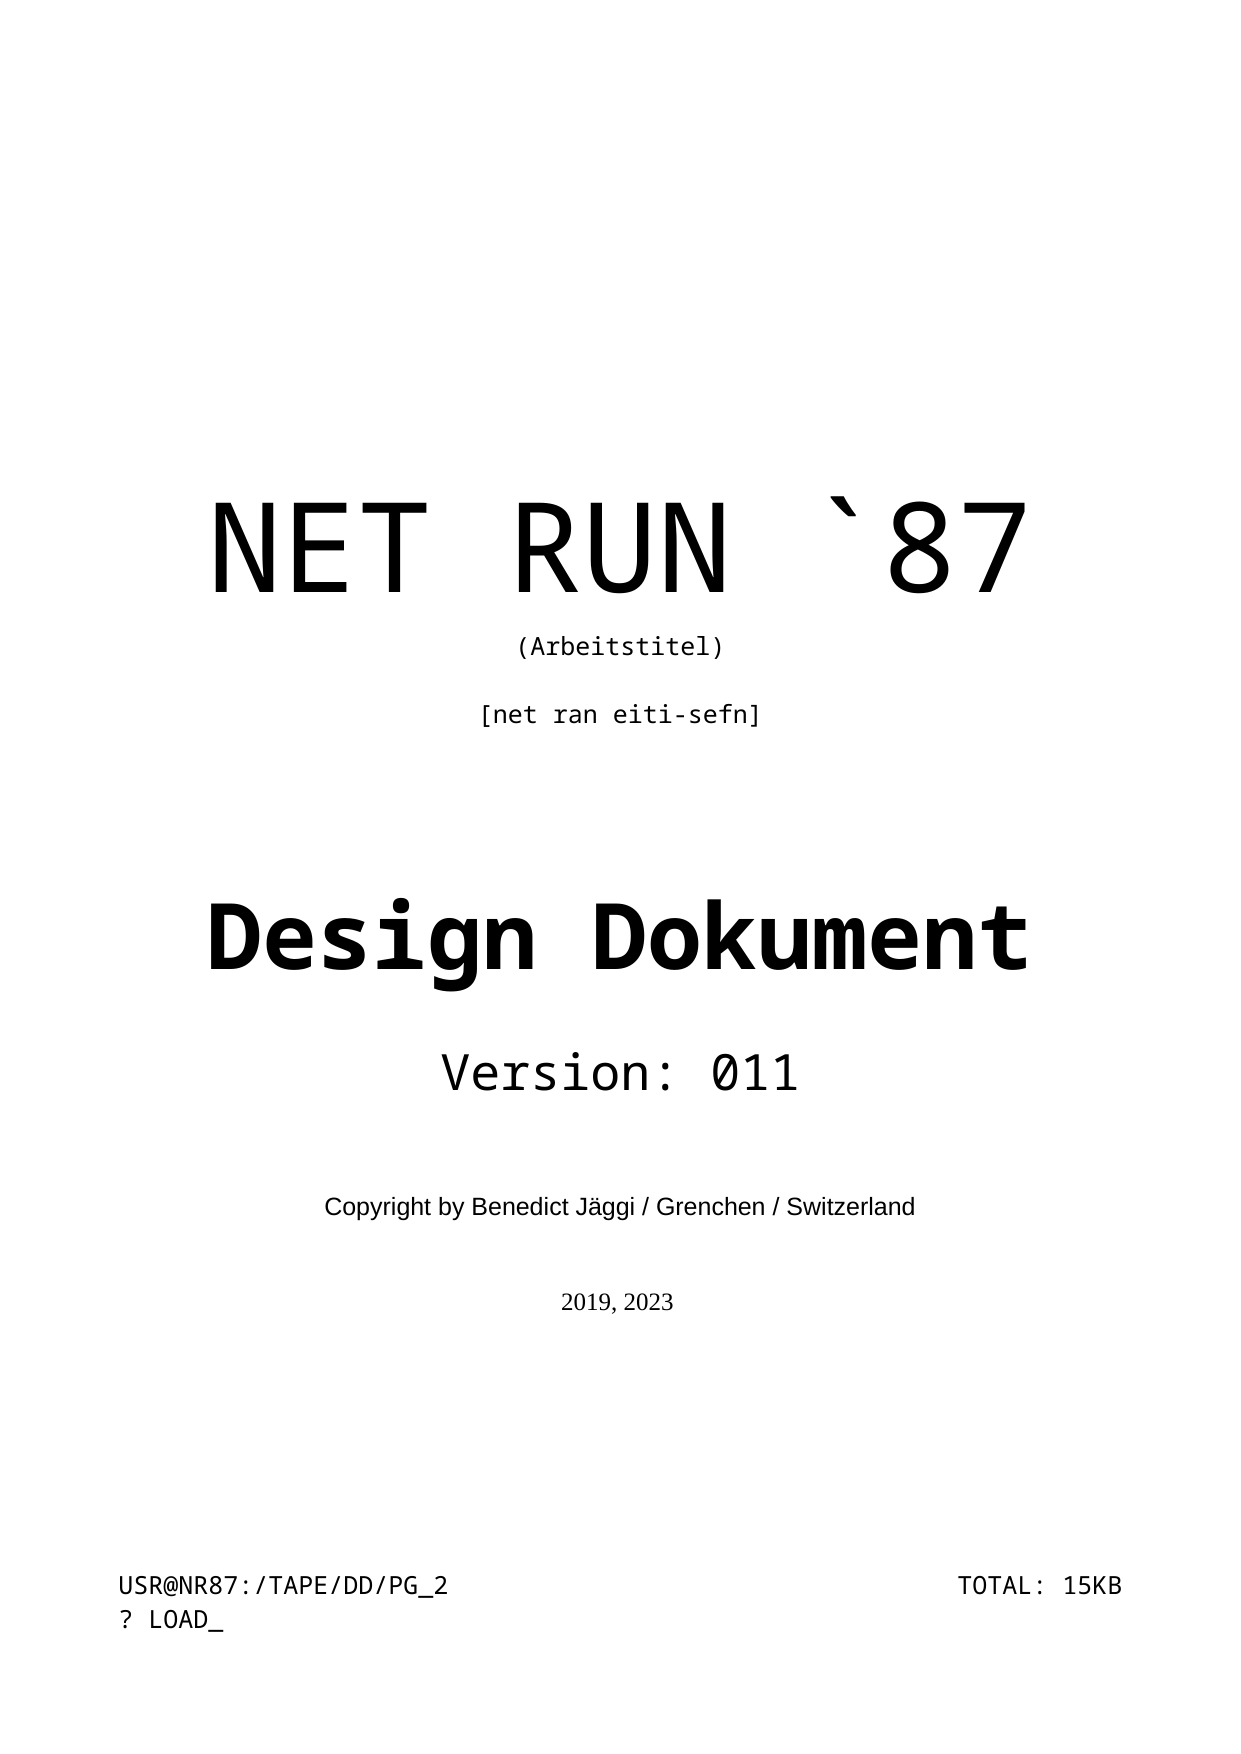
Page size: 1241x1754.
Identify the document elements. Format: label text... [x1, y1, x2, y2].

text Version: 011 [118, 1037, 1122, 1106]
text (Arbeitstitel) [118, 629, 1122, 663]
title Design Dokument [118, 871, 1122, 996]
text Copyright by Benedict Jäggi / Grenchen / Switzerland [118, 1192, 1122, 1221]
text [net ran eiti-sefn] [118, 697, 1122, 731]
text 2019, 2023 [118, 1287, 1122, 1316]
text NET RUN `87 [118, 459, 1122, 629]
